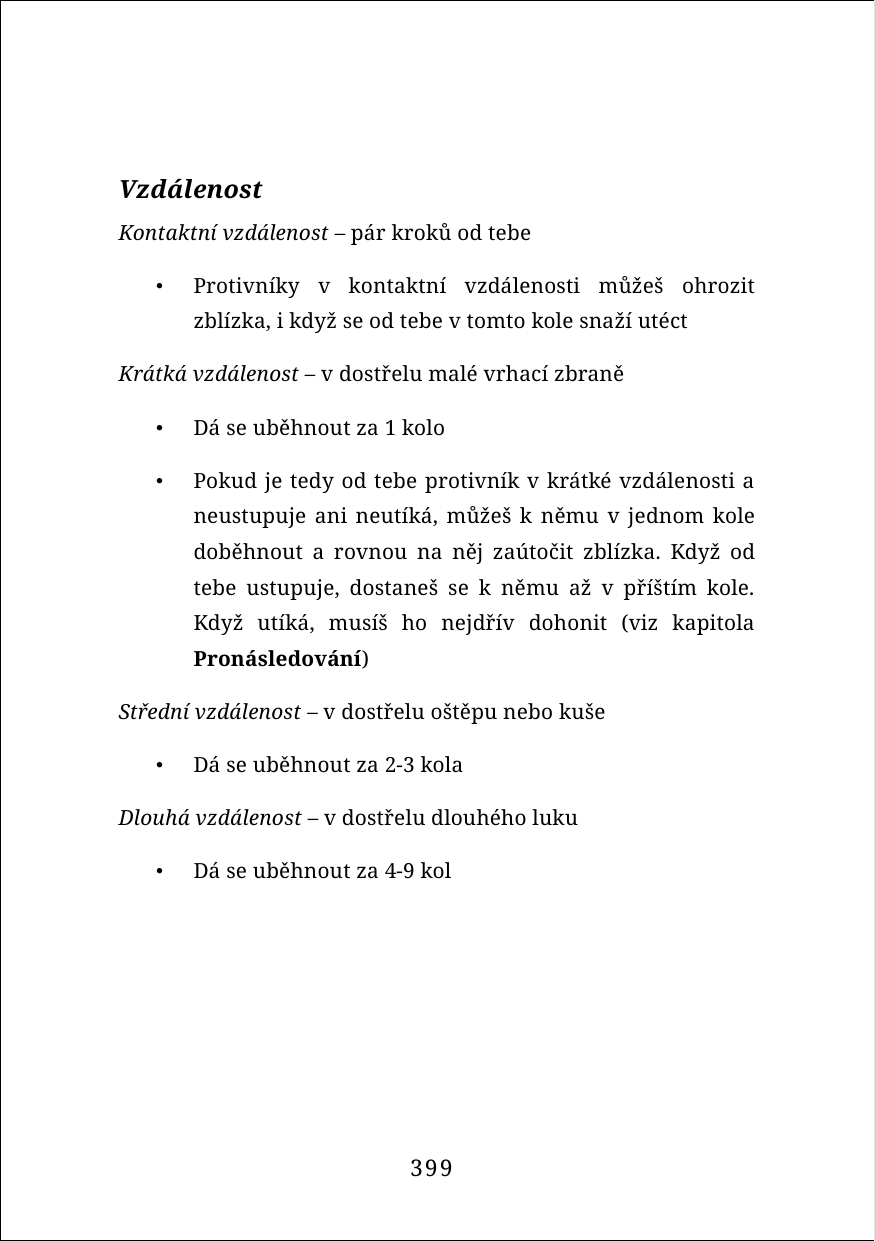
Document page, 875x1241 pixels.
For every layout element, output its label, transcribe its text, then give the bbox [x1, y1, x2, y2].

text Dlouhá vzdálenost – v dostřelu dlouhého luku [118, 803, 756, 832]
text Kontaktní vzdálenost – pár kroků od tebe [118, 218, 756, 246]
list Dá se uběhnout za 4-9 kol [156, 857, 756, 885]
list Dá se uběhnout za 2-3 kola [156, 750, 756, 778]
text Krátká vzdálenost – v dostřelu malé vrhací zbraně [118, 359, 756, 388]
list Protivníky v kontaktní vzdálenosti můžeš ohrozit zblízka, i když se od tebe v tomto kole snaží utéct [156, 271, 756, 335]
list Dá se uběhnout za 1 kolo [156, 413, 756, 441]
subtitle Vzdálenost [118, 172, 756, 206]
text Střední vzdálenost – v dostřelu oštěpu nebo kuše [118, 697, 756, 725]
list Pokud je tedy od tebe protivník v krátké vzdálenosti a neustupuje ani neutíká, můžeš k němu v jednom kole doběhnout a rovnou na něj zaútočit zblízka. Když od tebe ustupuje, dostaneš se k němu až v příštím kole. Když utíká, musíš ho nejdřív dohonit (viz kapitola Pronásledování) [156, 466, 756, 672]
